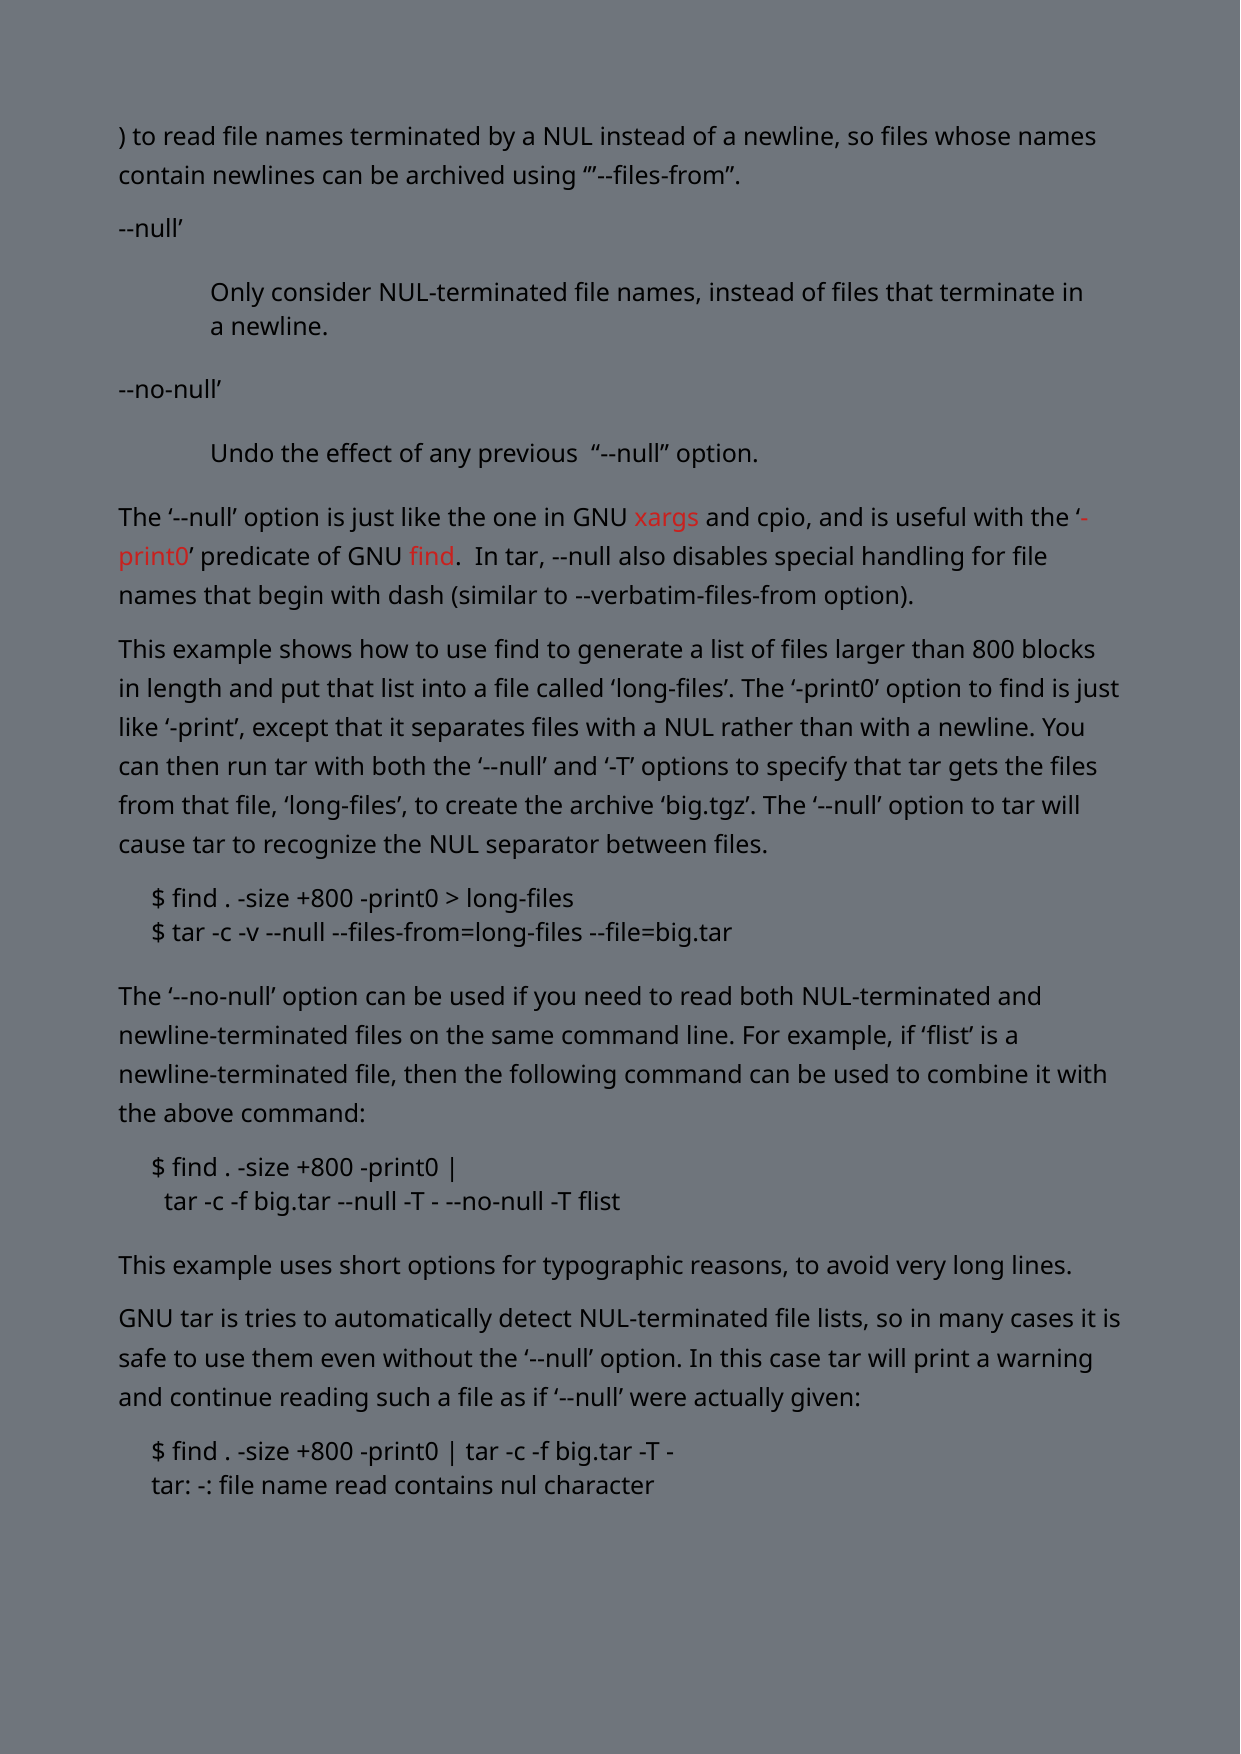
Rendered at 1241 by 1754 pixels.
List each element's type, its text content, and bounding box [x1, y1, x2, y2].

list Undo the effect of any previous “--null” option. [210, 436, 1089, 470]
text $ find . -size +800 -print0 | tar -c -f big.tar -T - [151, 1433, 1122, 1467]
text The ‘--no-null’ option can be used if you need to read both NUL-terminated and newline-terminated files on the same command line. For example, if ‘flist’ is a newline-terminated file, then the following command can be used to combine it with the above command: [118, 978, 1122, 1130]
subtitle --no-null’ [118, 372, 1122, 406]
text tar: -: file name read contains nul character [151, 1467, 1122, 1501]
text The ‘--null’ option is just like the one in GNU xargs and cpio, and is useful with the ‘-print0’ predicate of GNU find. In tar, --null also disables special handling for file names that begin with dash (similar to --verbatim-files-from option). [118, 499, 1122, 612]
subtitle --null’ [118, 211, 1122, 245]
text ) to read file names terminated by a NUL instead of a newline, so files whose names contain newlines can be archived using ‘”--files-from”. [118, 118, 1122, 191]
text This example uses short options for typographic reasons, to avoid very long lines. [118, 1247, 1122, 1281]
text GNU tar is tries to automatically detect NUL-terminated file lists, so in many cases it is safe to use them even without the ‘--null’ option. In this case tar will print a warning and continue reading such a file as if ‘--null’ were actually given: [118, 1301, 1122, 1413]
text $ find . -size +800 -print0 | [151, 1150, 1122, 1184]
text $ tar -c -v --null --files-from=long-files --file=big.tar [151, 915, 1122, 949]
text This example shows how to use find to generate a list of files larger than 800 blocks in length and put that list into a file called ‘long-files’. The ‘-print0’ option to find is just like ‘-print’, except that it separates files with a NUL rather than with a newline. You can then run tar with both the ‘--null’ and ‘-T’ options to specify that tar gets the files from that file, ‘long-files’, to create the archive ‘big.tgz’. The ‘--null’ option to tar will cause tar to recognize the NUL separator between files. [118, 631, 1122, 861]
text $ find . -size +800 -print0 > long-files [151, 881, 1122, 915]
text tar -c -f big.tar --null -T - --no-null -T flist [151, 1184, 1122, 1218]
list Only consider NUL-terminated file names, instead of files that terminate in a newline. [210, 274, 1089, 343]
